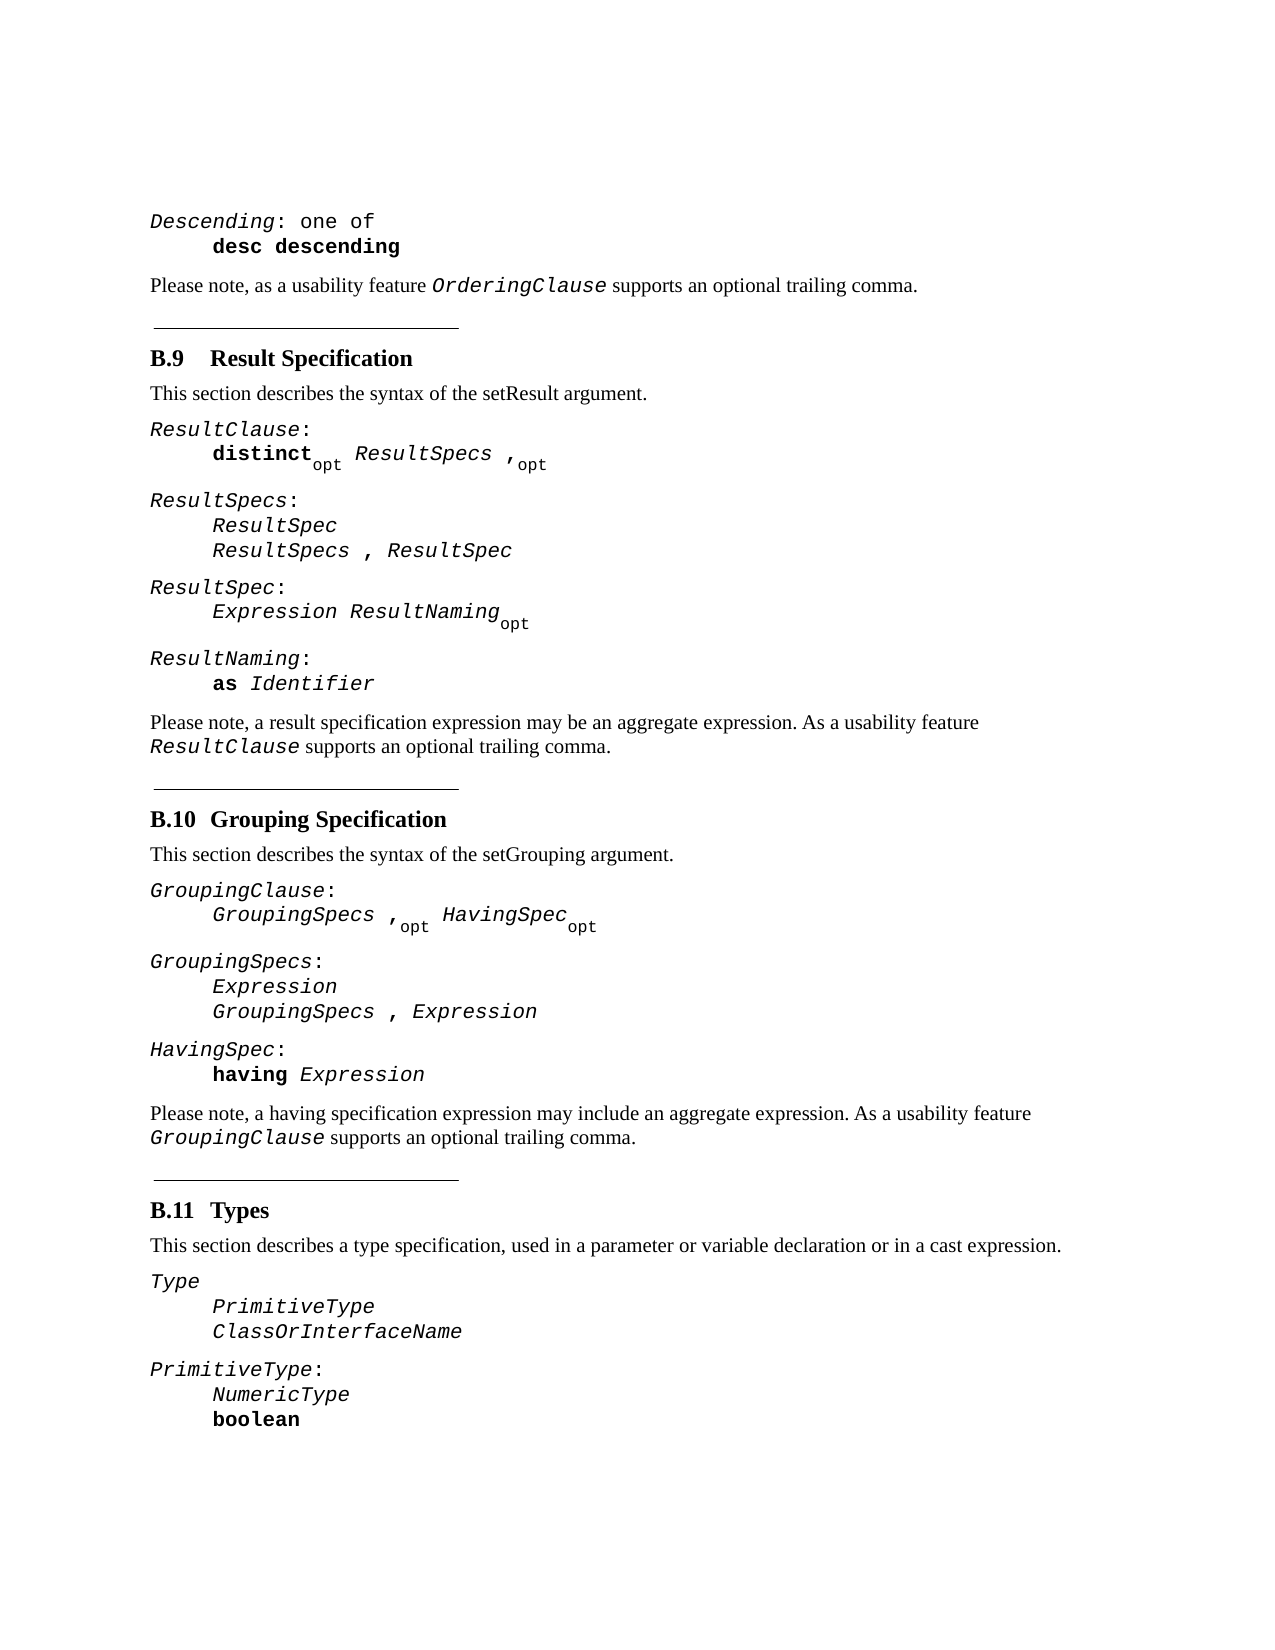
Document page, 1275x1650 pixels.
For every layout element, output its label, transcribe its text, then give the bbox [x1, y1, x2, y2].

text Please note, as a usability feature OrderingClause supports an optional trailing comma. [150, 272, 1125, 298]
text HavingSpec: having Expression351 [150, 1037, 1125, 1087]
text ResultSpec: Expression ResultNamingopt351 [150, 576, 1125, 634]
text ResultClause: distinctopt ResultSpecs ,opt [150, 417, 1125, 476]
text PrimitiveType: NumericType boolean [150, 1357, 1125, 1432]
text Descending: one of desc descending [150, 210, 1125, 260]
text Please note, a having specification expression may include an aggregate expression. As a usability feature GroupingClause supports an optional trailing comma. [150, 1100, 1125, 1150]
subtitle Result Specification [150, 344, 1125, 372]
text This section describes the syntax of the setGrouping argument. [150, 841, 1125, 866]
subtitle Types [150, 1196, 1125, 1224]
text ResultNaming: as Identifier [150, 646, 1125, 696]
subtitle Grouping Specification [150, 806, 1125, 833]
text GroupingSpecs: Expression GroupingSpecs , Expression [150, 950, 1125, 1025]
text This section describes a type specification, used in a parameter or variable declaration or in a cast expression. [150, 1232, 1125, 1257]
text GroupingClause: GroupingSpecs ,opt HavingSpecopt [150, 879, 1125, 937]
text Please note, a result specification expression may be an aggregate expression. As a usability feature ResultClause supports an optional trailing comma. [150, 709, 1125, 760]
text ResultSpecs: ResultSpec ResultSpecs , ResultSpec [150, 488, 1125, 563]
text Type PrimitiveType ClassOrInterfaceName [150, 1270, 1125, 1345]
text This section describes the syntax of the setResult argument. [150, 380, 1125, 405]
